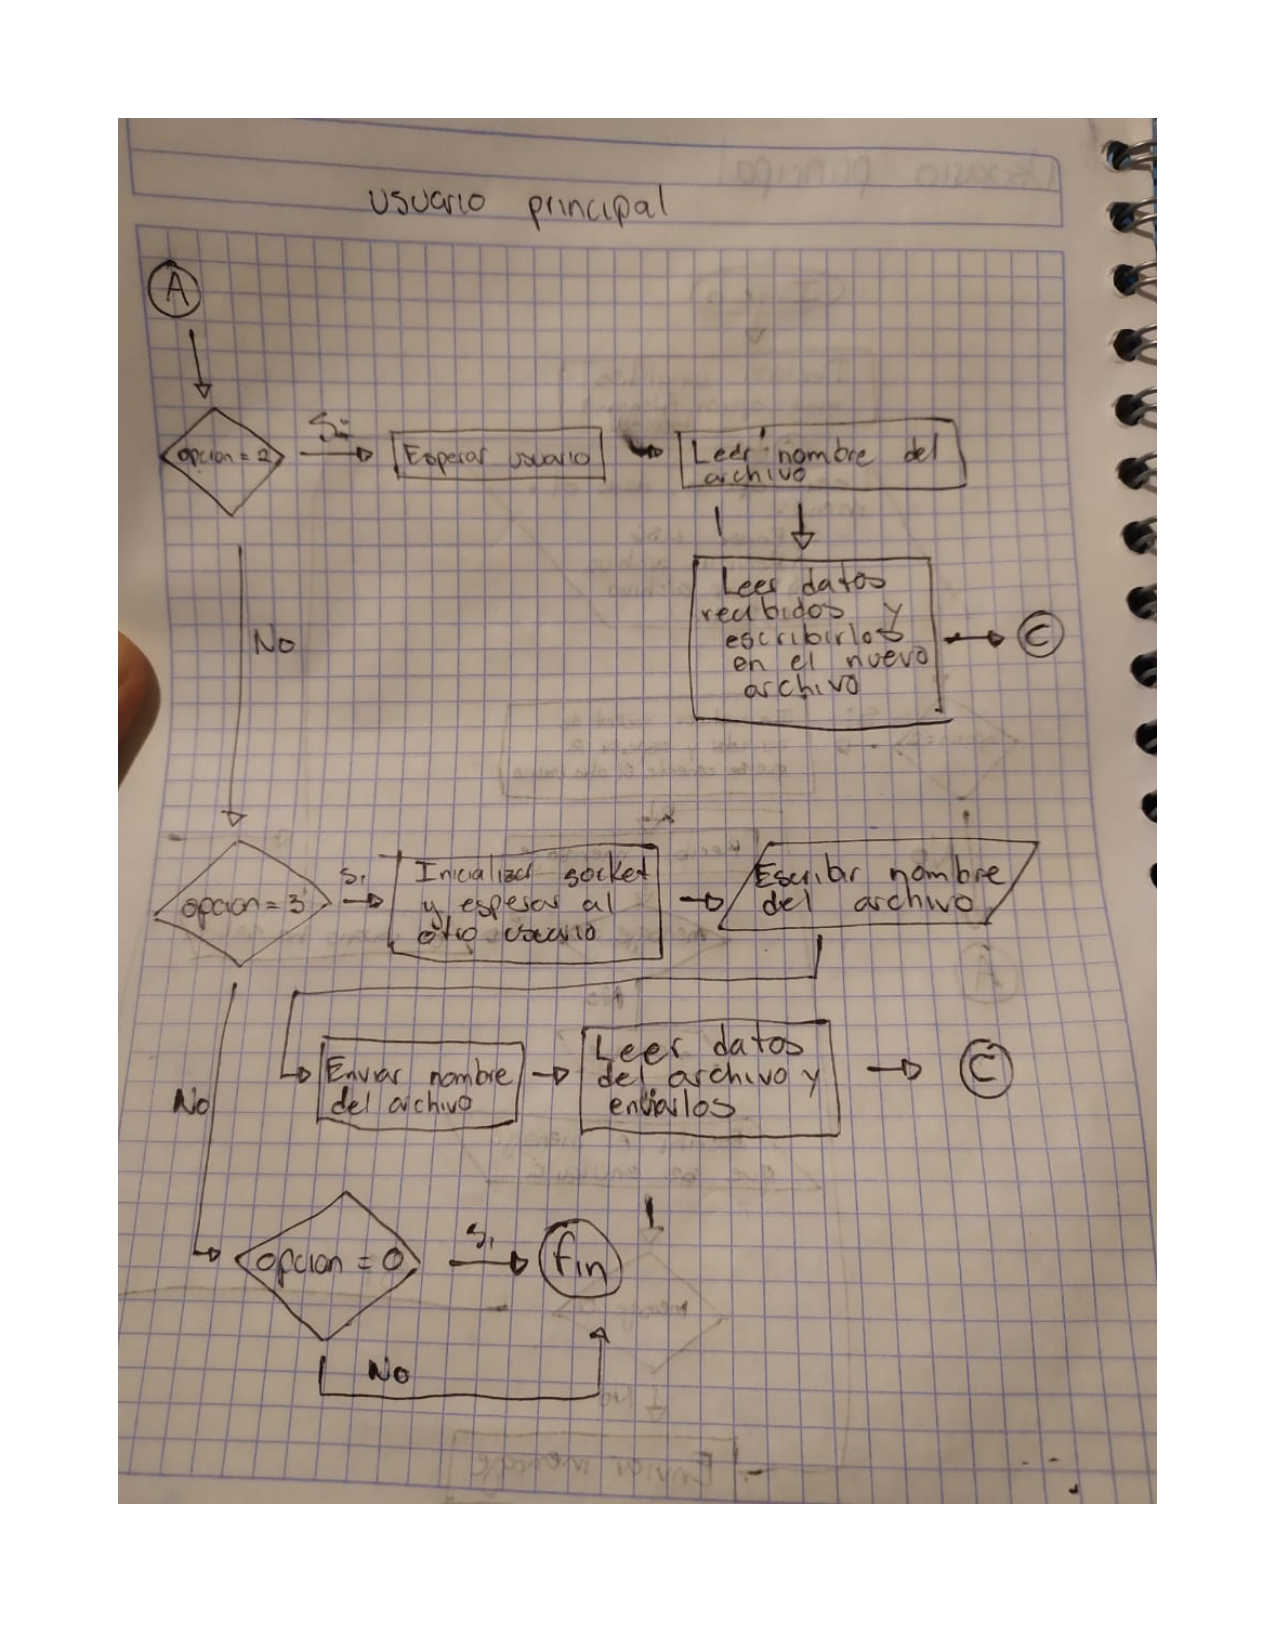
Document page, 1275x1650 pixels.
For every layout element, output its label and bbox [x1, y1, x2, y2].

picture [118, 118, 1157, 1504]
